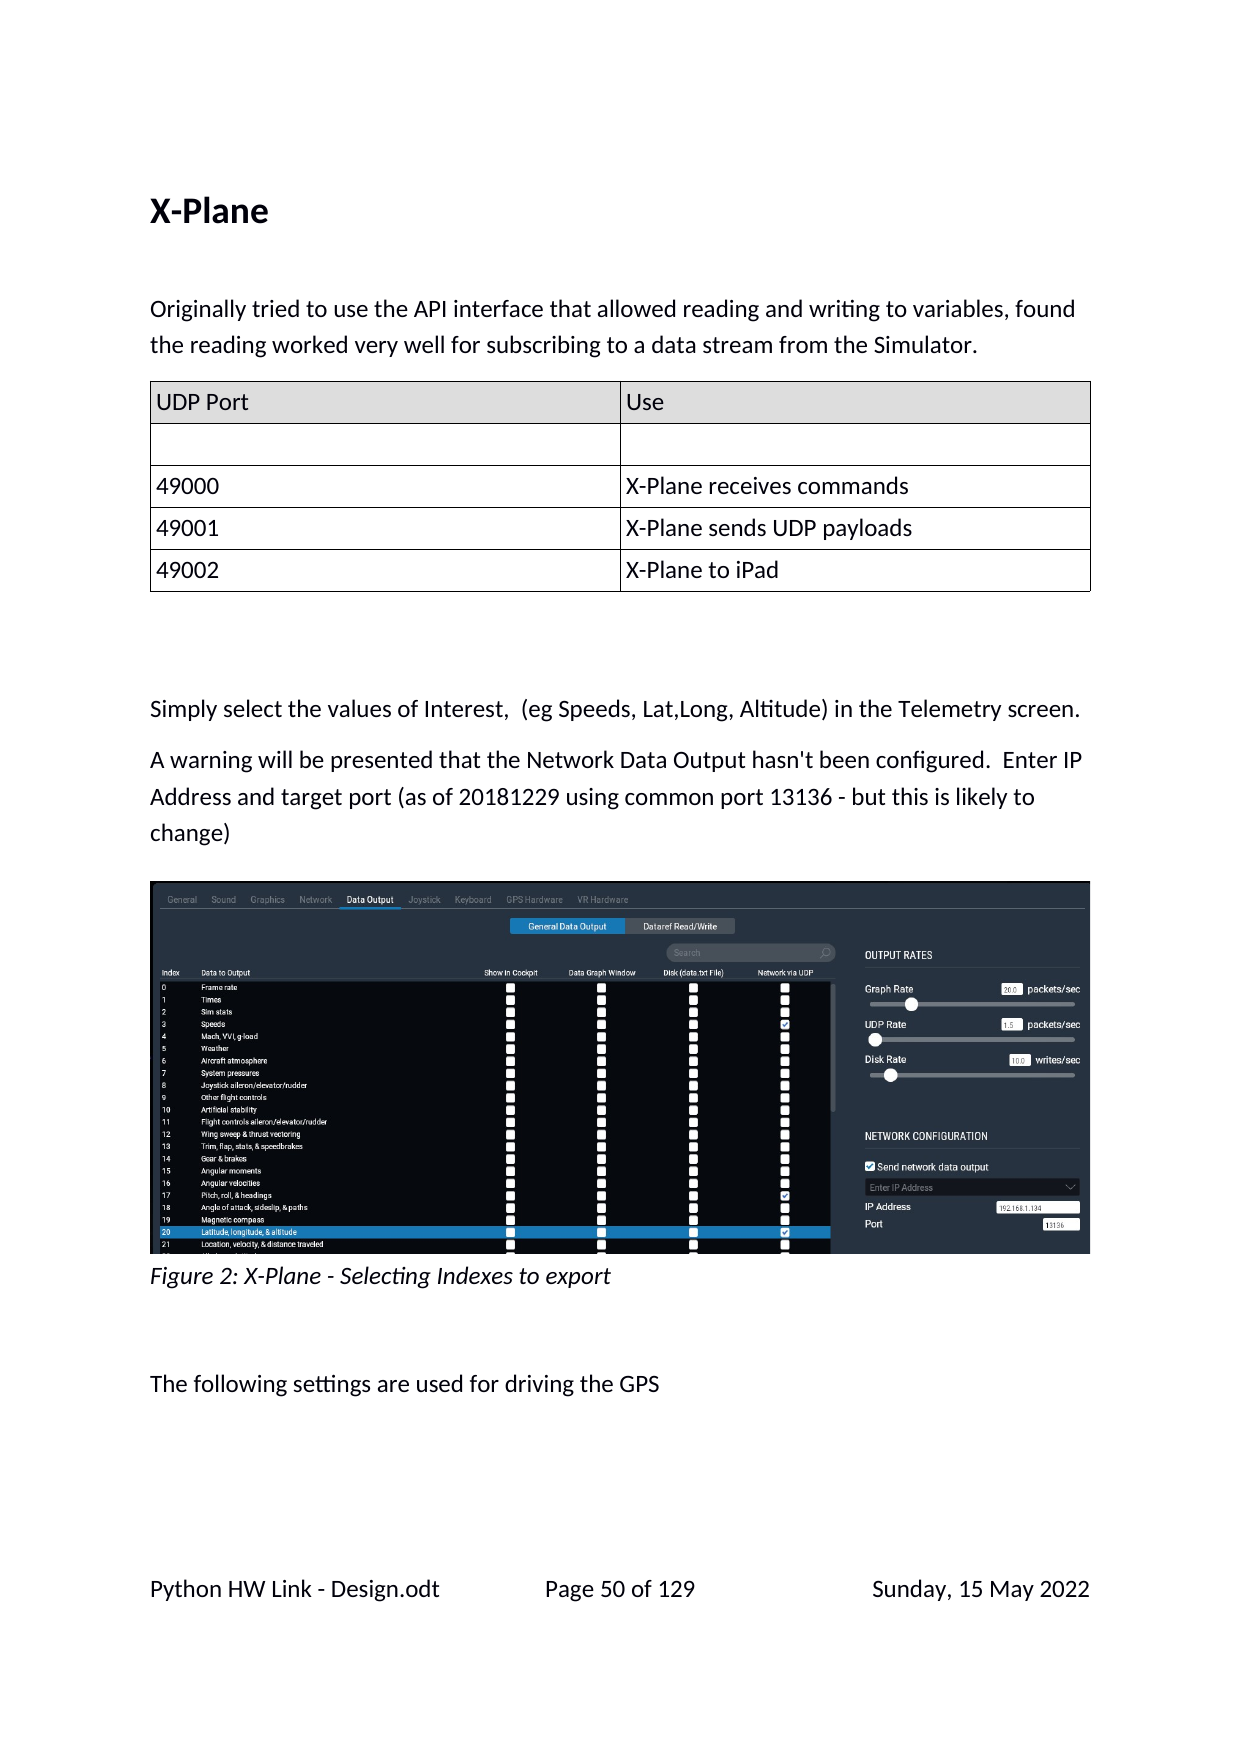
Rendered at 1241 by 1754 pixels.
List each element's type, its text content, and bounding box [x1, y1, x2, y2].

table_cell [151, 424, 620, 465]
table_header Use [621, 382, 1090, 423]
table_cell X-Plane sends UDP payloads [621, 508, 1090, 549]
table_cell 49001 [151, 508, 620, 549]
table_cell [621, 424, 1090, 465]
text Simply select the values of Interest, (eg Speeds, Lat,Long, Altitude) in the Telemetry screen. [150, 693, 1090, 724]
table_cell 49002 [151, 550, 620, 591]
subtitle X-Plane [150, 187, 1090, 233]
text The following settings are used for driving the GPS [150, 1369, 1090, 1399]
table_cell X-Plane to iPad [621, 550, 1090, 591]
table_cell 49000 [151, 466, 620, 507]
text Originally tried to use the API interface that allowed reading and writing to variables, found the reading worked very well for subscribing to a data stream from the Simulator. [150, 293, 1090, 360]
table_header UDP Port [151, 382, 620, 423]
text A warning will be presented that the Network Data Output hasn't been configured. Enter IP Address and target port (as of 20181229 using common port 13136 - but this is likely to change) [150, 744, 1090, 848]
text Figure 2: X-Plane - Selecting Indexes to export [150, 1254, 1090, 1291]
picture [150, 881, 1091, 1254]
table_cell X-Plane receives commands [621, 466, 1090, 507]
